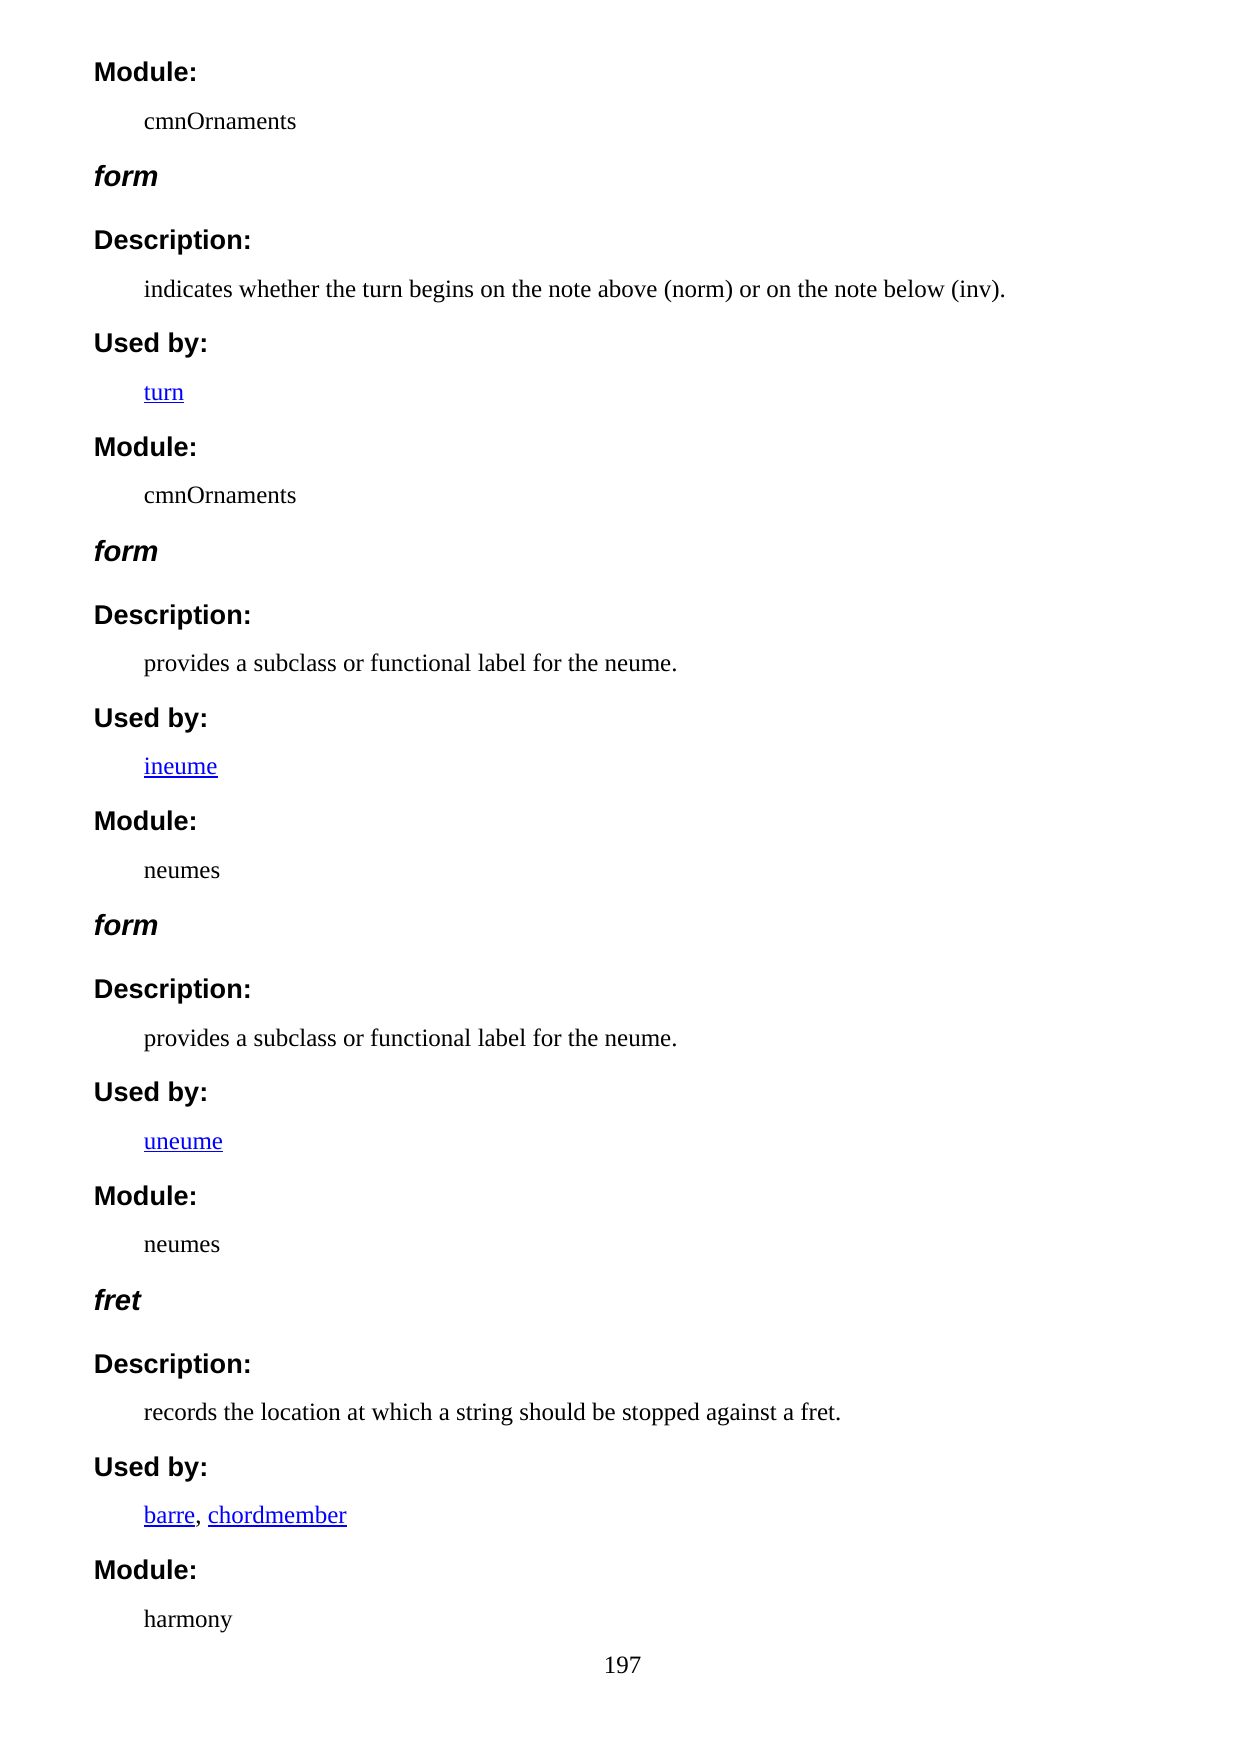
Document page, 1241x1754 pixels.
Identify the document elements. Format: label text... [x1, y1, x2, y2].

subtitle Description: [94, 224, 1162, 256]
text ineume [94, 751, 1162, 780]
subtitle form [94, 908, 1162, 942]
subtitle Module: [94, 431, 1162, 462]
text records the location at which a string should be stopped against a fret. [94, 1397, 1162, 1426]
text barre, chordmember [94, 1500, 1162, 1529]
subtitle Used by: [94, 702, 1162, 733]
text neumes [94, 855, 1162, 883]
subtitle Used by: [94, 1076, 1162, 1108]
text provides a subclass or functional label for the neume. [94, 1023, 1162, 1051]
text harmony [94, 1604, 1162, 1632]
subtitle Used by: [94, 1451, 1162, 1482]
subtitle Module: [94, 805, 1162, 836]
text neumes [94, 1229, 1162, 1258]
text turn [94, 377, 1162, 406]
subtitle Module: [94, 1180, 1162, 1211]
text indicates whether the turn begins on the note above (norm) or on the note below (inv). [94, 274, 1162, 302]
subtitle Used by: [94, 327, 1162, 359]
subtitle Module: [94, 1554, 1162, 1585]
text uneume [94, 1126, 1162, 1155]
subtitle Description: [94, 599, 1162, 630]
subtitle form [94, 159, 1162, 193]
text cmnOrnaments [94, 480, 1162, 509]
subtitle fret [94, 1283, 1162, 1316]
text provides a subclass or functional label for the neume. [94, 648, 1162, 677]
subtitle Module: [94, 56, 1162, 87]
subtitle form [94, 534, 1162, 567]
text cmnOrnaments [94, 106, 1162, 134]
subtitle Description: [94, 1348, 1162, 1379]
subtitle Description: [94, 973, 1162, 1004]
